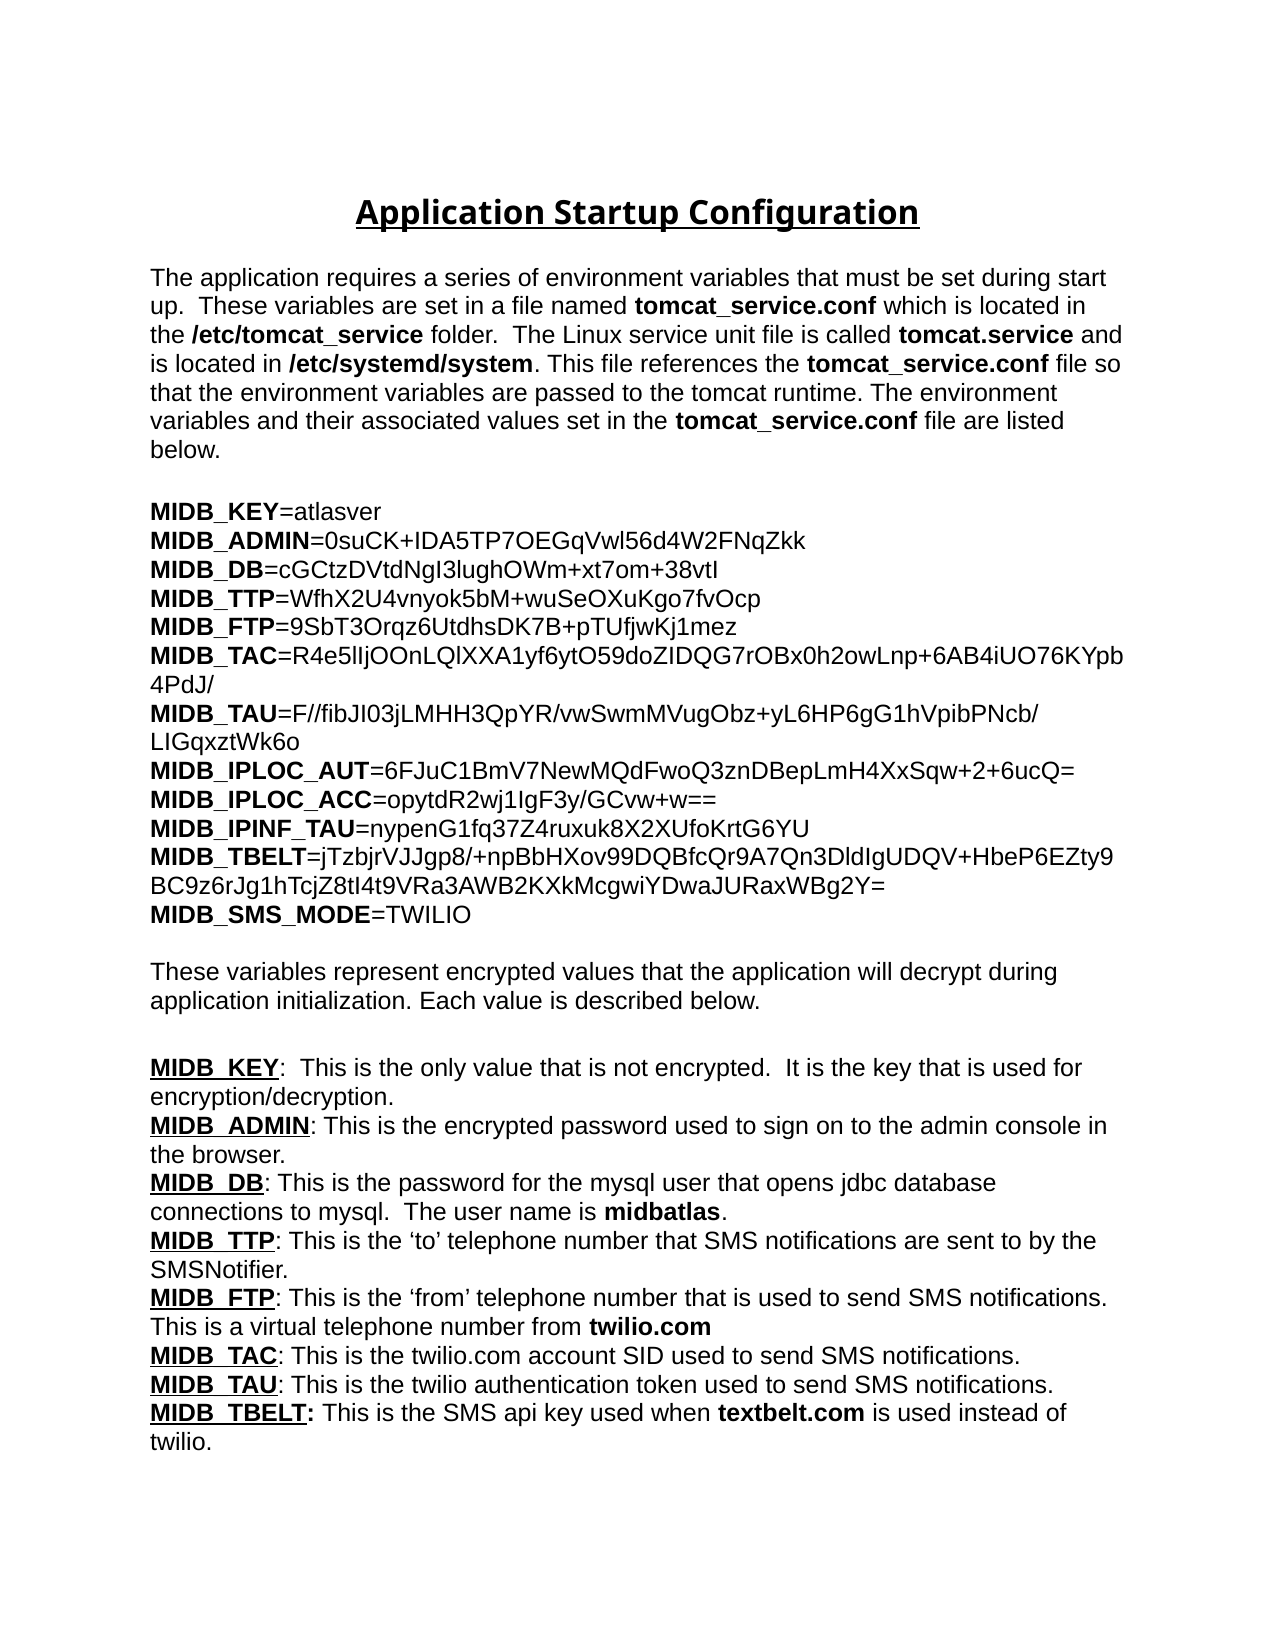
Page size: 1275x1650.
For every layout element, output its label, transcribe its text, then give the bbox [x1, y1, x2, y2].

text MIDB_IPLOC_AUT=6FJuC1BmV7NewMQdFwoQ3znDBepLmH4XxSqw+2+6ucQ= [150, 756, 1125, 785]
text MIDB_IPLOC_ACC=opytdR2wj1IgF3y/GCvw+w== [150, 785, 1125, 814]
text MIDB_ADMIN: This is the encrypted password used to sign on to the admin console in the browser. [150, 1111, 1125, 1168]
text MIDB_TAC: This is the twilio.com account SID used to send SMS notifications. [150, 1341, 1125, 1369]
text MIDB_TTP: This is the ‘to’ telephone number that SMS notifications are sent to by the SMSNotifier. [150, 1226, 1125, 1283]
text MIDB_DB: This is the password for the mysql user that opens jdbc database connections to mysql. The user name is midbatlas. [150, 1168, 1125, 1226]
text MIDB_SMS_MODE=TWILIO [150, 900, 1125, 929]
text MIDB_TAU=F//fibJI03jLMHH3QpYR/vwSwmMVugObz+yL6HP6gG1hVpibPNcb/LIGqxztWk6o [150, 699, 1125, 756]
text MIDB_KEY: This is the only value that is not encrypted. It is the key that is used for encryption/decryption. [150, 1053, 1125, 1111]
text MIDB_DB=cGCtzDVtdNgI3lughOWm+xt7om+38vtI [150, 555, 1125, 584]
text Application Startup Configuration [150, 188, 1125, 234]
text MIDB_FTP: This is the ‘from’ telephone number that is used to send SMS notifications. This is a virtual telephone number from twilio.com [150, 1283, 1125, 1341]
text MIDB_TBELT=jTzbjrVJJgp8/+npBbHXov99DQBfcQr9A7Qn3DldIgUDQV+HbeP6EZty9BC9z6rJg1hTcjZ8tI4t9VRa3AWB2KXkMcgwiYDwaJURaxWBg2Y= [150, 842, 1125, 900]
text MIDB_TAC=R4e5lIjOOnLQlXXA1yf6ytO59doZIDQG7rOBx0h2owLnp+6AB4iUO76KYpb4PdJ/ [150, 641, 1125, 699]
text MIDB_TTP=WfhX2U4vnyok5bM+wuSeOXuKgo7fvOcp [150, 584, 1125, 612]
text MIDB_KEY=atlasver [150, 497, 1125, 526]
text The application requires a series of environment variables that must be set during start up. These variables are set in a file named tomcat_service.conf which is located in the /etc/tomcat_service folder. The Linux service unit file is called tomcat.service and is located in /etc/systemd/system. This file references the tomcat_service.conf file so that the environment variables are passed to the tomcat runtime. The environment variables and their associated values set in the tomcat_service.conf file are listed below. [150, 263, 1125, 464]
text MIDB_IPINF_TAU=nypenG1fq37Z4ruxuk8X2XUfoKrtG6YU [150, 814, 1125, 842]
text These variables represent encrypted values that the application will decrypt during application initialization. Each value is described below. [150, 957, 1125, 1015]
text MIDB_TAU: This is the twilio authentication token used to send SMS notifications. [150, 1369, 1125, 1398]
text MIDB_FTP=9SbT3Orqz6UtdhsDK7B+pTUfjwKj1mez [150, 612, 1125, 641]
text MIDB_ADMIN=0suCK+IDA5TP7OEGqVwl56d4W2FNqZkk [150, 526, 1125, 555]
text MIDB_TBELT: This is the SMS api key used when textbelt.com is used instead of twilio. [150, 1398, 1125, 1456]
